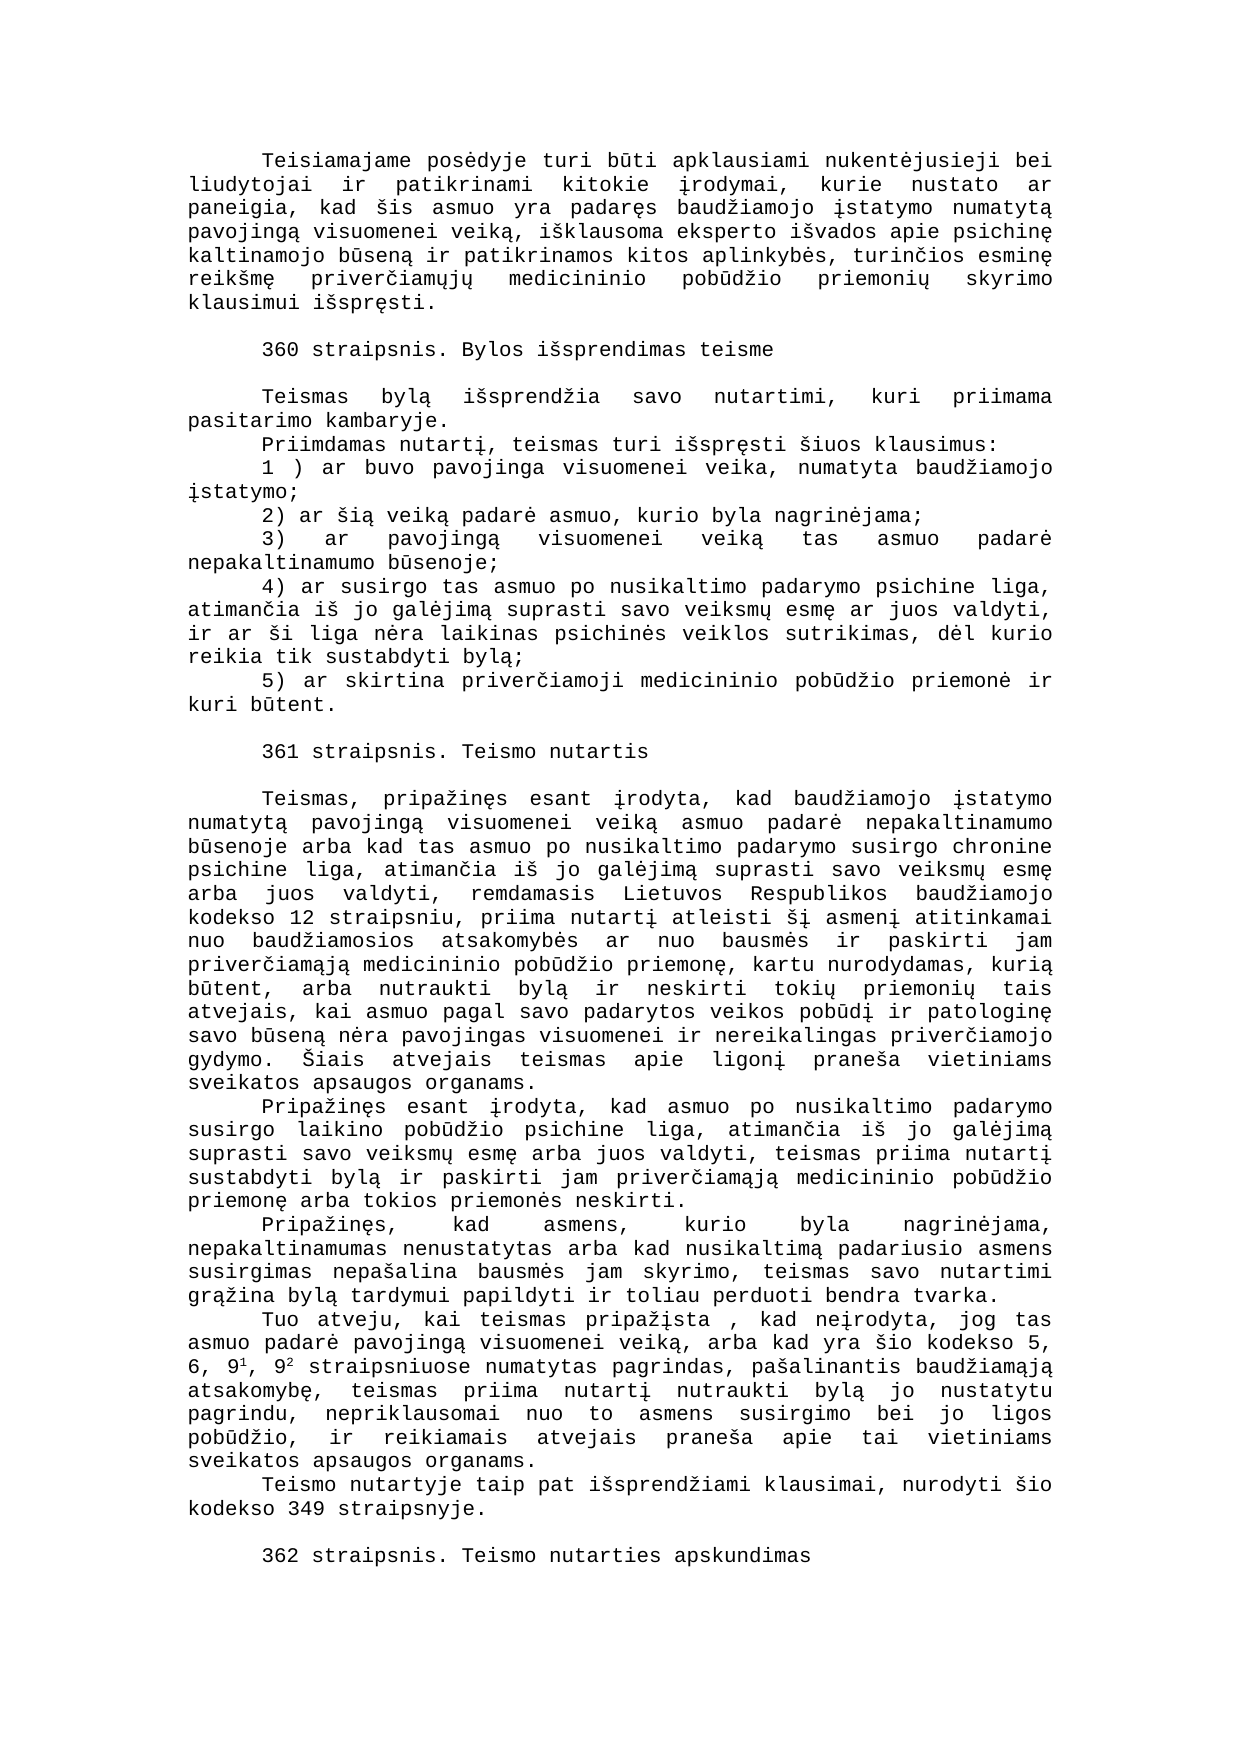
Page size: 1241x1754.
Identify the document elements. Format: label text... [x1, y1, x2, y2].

text Teismas bylą išsprendžia savo nutartimi, kuri priimama pasitarimo kambaryje. [187, 386, 1053, 434]
text Pripažinęs, kad asmens, kurio byla nagrinėjama, nepakaltinamumas nenustatytas arba kad nusikaltimą padariusio asmens susirgimas nepašalina bausmės jam skyrimo, teismas savo nutartimi grąžina bylą tardymui papildyti ir toliau perduoti bendra tvarka. [187, 1214, 1053, 1309]
text 362 straipsnis. Teismo nutarties apskundimas [187, 1545, 1053, 1569]
text 3) ar pavojingą visuomenei veiką tas asmuo padarė nepakaltinamumo būsenoje; [187, 528, 1053, 576]
text Tuo atveju, kai teismas pripažįsta , kad neįrodyta, jog tas asmuo padarė pavojingą visuomenei veiką, arba kad yra šio kodekso 5, 6, 91, 92 straipsniuose numatytas pagrindas, pašalinantis baudžiamąją atsakomybę, teismas priima nutartį nutraukti bylą jo nustatytu pagrindu, nepriklausomai nuo to asmens susirgimo bei jo ligos pobūdžio, ir reikiamais atvejais praneša apie tai vietiniams sveikatos apsaugos organams. [187, 1309, 1053, 1474]
text Pripažinęs esant įrodyta, kad asmuo po nusikaltimo padarymo susirgo laikino pobūdžio psichine liga, atimančia iš jo galėjimą suprasti savo veiksmų esmę arba juos valdyti, teismas priima nutartį sustabdyti bylą ir paskirti jam priverčiamąją medicininio pobūdžio priemonę arba tokios priemonės neskirti. [187, 1096, 1053, 1214]
text 5) ar skirtina priverčiamoji medicininio pobūdžio priemonė ir kuri būtent. [187, 670, 1053, 717]
text Priimdamas nutartį, teismas turi išspręsti šiuos klausimus: [187, 434, 1053, 457]
text 2) ar šią veiką padarė asmuo, kurio byla nagrinėjama; [187, 505, 1053, 528]
text Teismo nutartyje taip pat išsprendžiami klausimai, nurodyti šio kodekso 349 straipsnyje. [187, 1474, 1053, 1521]
text 361 straipsnis. Teismo nutartis [187, 741, 1053, 765]
text Teisiamajame posėdyje turi būti apklausiami nukentėjusieji bei liudytojai ir patikrinami kitokie įrodymai, kurie nustato ar paneigia, kad šis asmuo yra padaręs baudžiamojo įstatymo numatytą pavojingą visuomenei veiką, išklausoma eksperto išvados apie psichinę kaltinamojo būseną ir patikrinamos kitos aplinkybės, turinčios esminę reikšmę priverčiamųjų medicininio pobūdžio priemonių skyrimo klausimui išspręsti. [187, 150, 1053, 316]
text 4) ar susirgo tas asmuo po nusikaltimo padarymo psichine liga, atimančia iš jo galėjimą suprasti savo veiksmų esmę ar juos valdyti, ir ar ši liga nėra laikinas psichinės veiklos sutrikimas, dėl kurio reikia tik sustabdyti bylą; [187, 576, 1053, 670]
text Teismas, pripažinęs esant įrodyta, kad baudžiamojo įstatymo numatytą pavojingą visuomenei veiką asmuo padarė nepakaltinamumo būsenoje arba kad tas asmuo po nusikaltimo padarymo susirgo chronine psichine liga, atimančia iš jo galėjimą suprasti savo veiksmų esmę arba juos valdyti, remdamasis Lietuvos Respublikos baudžiamojo kodekso 12 straipsniu, priima nutartį atleisti šį asmenį atitinkamai nuo baudžiamosios atsakomybės ar nuo bausmės ir paskirti jam priverčiamąją medicininio pobūdžio priemonę, kartu nurodydamas, kurią būtent, arba nutraukti bylą ir neskirti tokių priemonių tais atvejais, kai asmuo pagal savo padarytos veikos pobūdį ir patologinę savo būseną nėra pavojingas visuomenei ir nereikalingas priverčiamojo gydymo. Šiais atvejais teismas apie ligonį praneša vietiniams sveikatos apsaugos organams. [187, 788, 1053, 1096]
text 1 ) ar buvo pavojinga visuomenei veika, numatyta baudžiamojo įstatymo; [187, 457, 1053, 505]
text 360 straipsnis. Bylos išsprendimas teisme [187, 339, 1053, 363]
